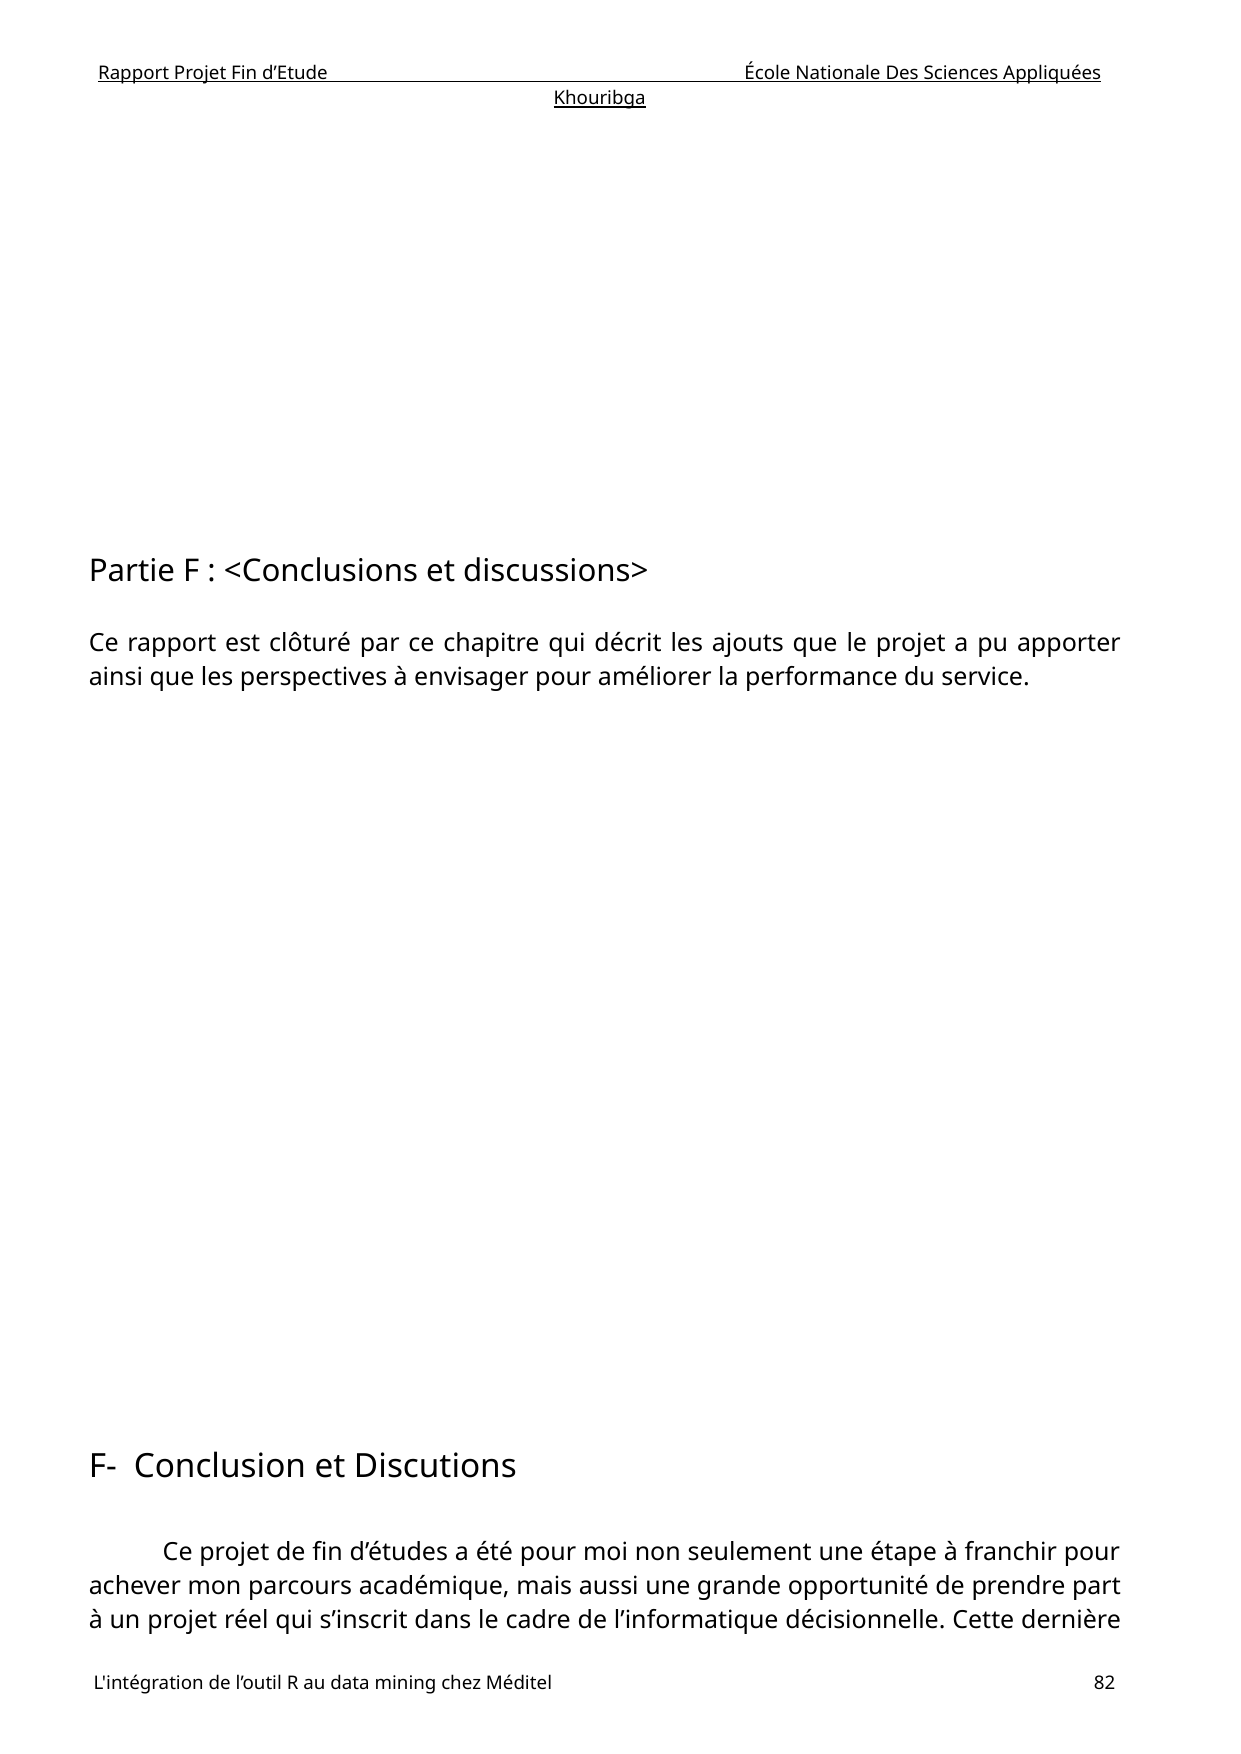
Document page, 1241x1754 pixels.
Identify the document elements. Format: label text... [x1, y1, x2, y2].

text Ce rapport est clôturé par ce chapitre qui décrit les ajouts que le projet a pu apporter ainsi que les perspectives à envisager pour améliorer la performance du service. [88, 624, 1122, 693]
text Ce projet de fin d’études a été pour moi non seulement une étape à franchir pour achever mon parcours académique, mais aussi une grande opportunité de prendre part à un projet réel qui s’inscrit dans le cadre de l’informatique décisionnelle. Cette dernière [88, 1534, 1122, 1636]
text Partie F : <Conclusions et discussions> [88, 548, 1122, 591]
subtitle Conclusion et Discutions [88, 1442, 1122, 1487]
